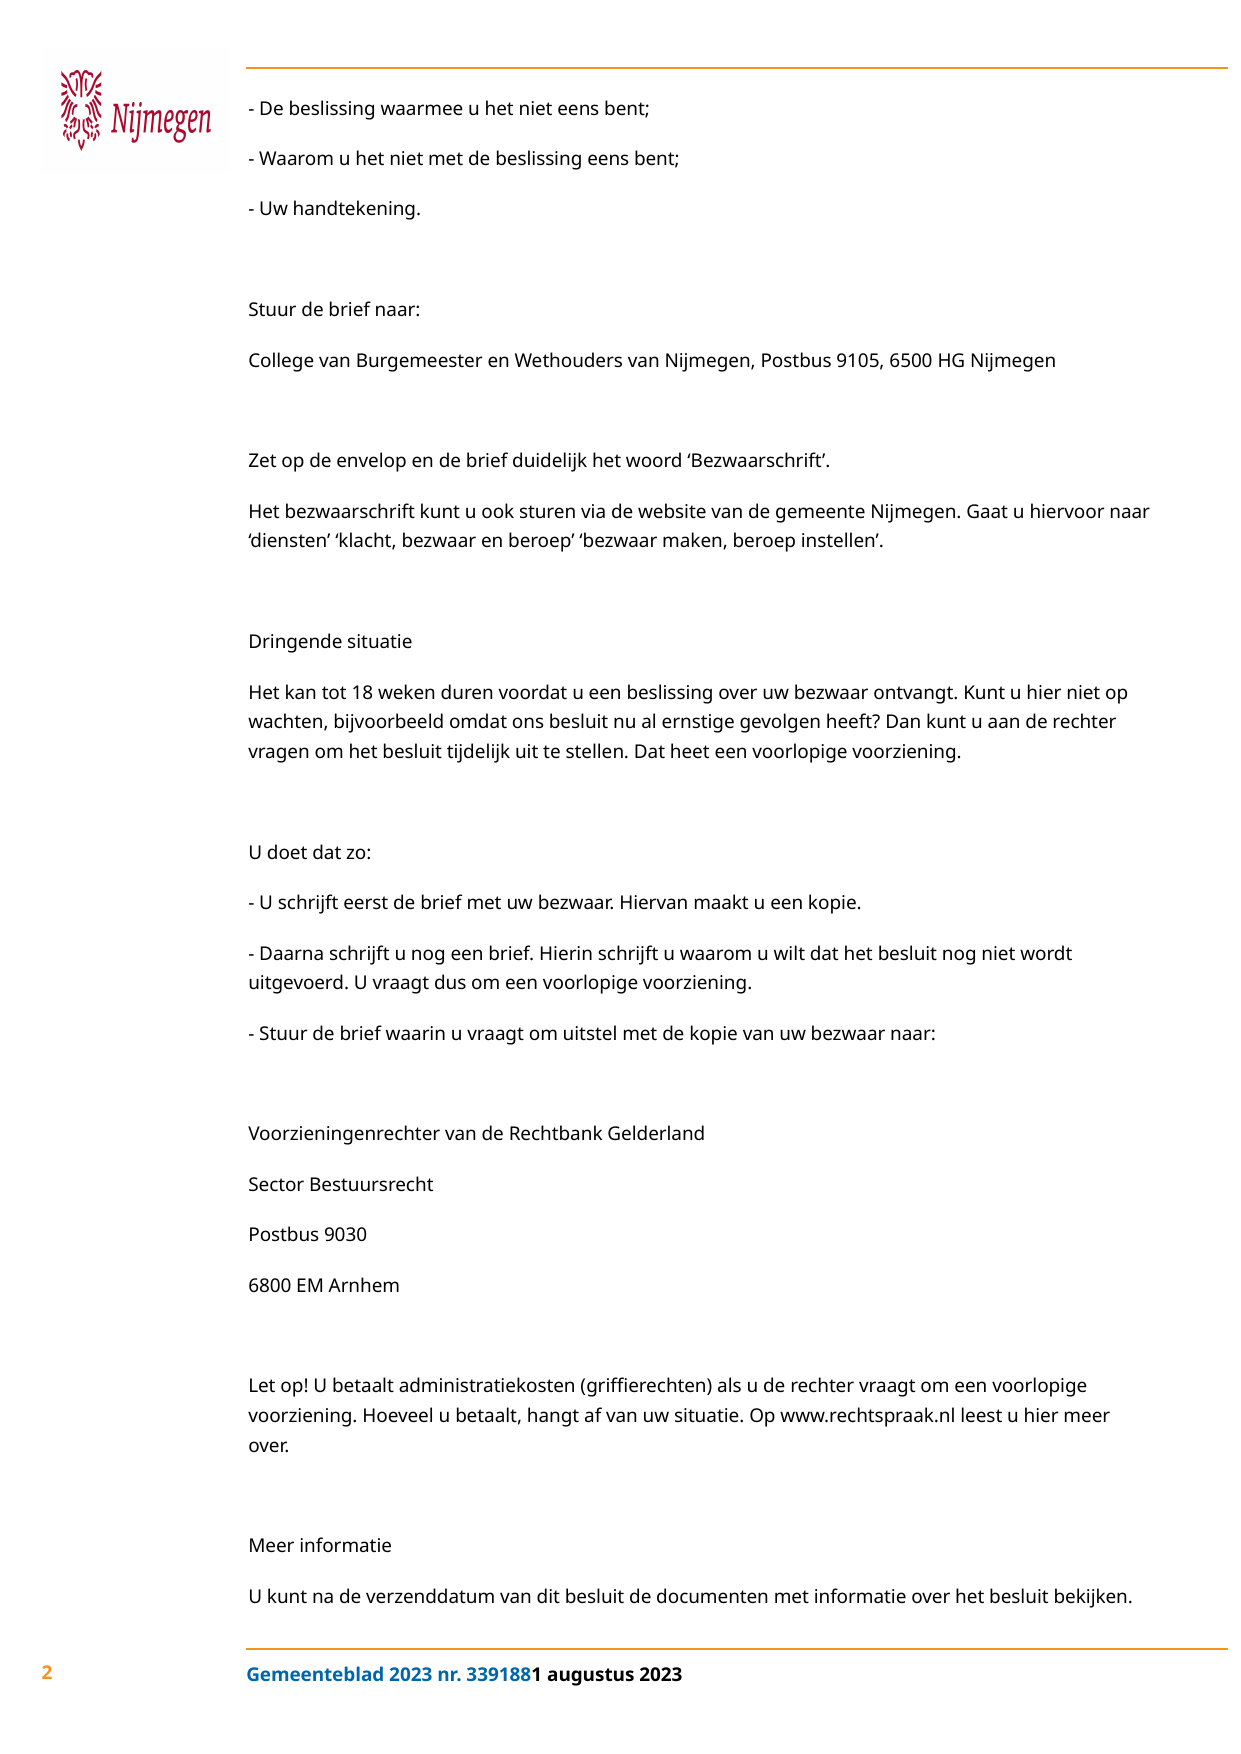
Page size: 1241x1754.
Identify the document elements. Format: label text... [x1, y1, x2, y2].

text - Waarom u het niet met de beslissing eens bent; [248, 145, 1152, 171]
text - Stuur de brief waarin u vraagt om uitstel met de kopie van uw bezwaar naar: [248, 1020, 1152, 1046]
text U doet dat zo: [248, 839, 1152, 865]
text Stuur de brief naar: [248, 296, 1152, 322]
text Zet op de envelop en de brief duidelijk het woord ‘Bezwaarschrift’. [248, 448, 1152, 473]
text Sector Bestuursrecht [248, 1171, 1152, 1197]
text College van Burgemeester en Wethouders van Nijmegen, Postbus 9105, 6500 HG Nijmegen [248, 347, 1152, 373]
text - De beslissing waarmee u het niet eens bent; [248, 95, 1152, 121]
text Voorzieningenrechter van de Rechtbank Gelderland [248, 1121, 1152, 1146]
text Meer informatie [248, 1533, 1152, 1558]
picture [41, 47, 231, 172]
text - U schrijft eerst de brief met uw bezwaar. Hiervan maakt u een kopie. [248, 889, 1152, 915]
text U kunt na de verzenddatum van dit besluit de documenten met informatie over het besluit bekijken. [248, 1583, 1152, 1609]
text Let op! U betaalt administratiekosten (griffierechten) als u de rechter vraagt om een voorlopige voorziening. Hoeveel u betaalt, hangt af van uw situatie. Op www.rechtspraak.nl leest u hier meer over. [248, 1373, 1152, 1458]
text Het bezwaarschrift kunt u ook sturen via de website van de gemeente Nijmegen. Gaat u hiervoor naar ‘diensten’ ‘klacht, bezwaar en beroep’ ‘bezwaar maken, beroep instellen’. [248, 498, 1152, 553]
text Postbus 9030 [248, 1221, 1152, 1247]
text 6800 EM Arnhem [248, 1272, 1152, 1298]
text - Daarna schrijft u nog een brief. Hierin schrijft u waarom u wilt dat het besluit nog niet wordt uitgevoerd. U vraagt dus om een voorlopige voorziening. [248, 940, 1152, 995]
text Dringende situatie [248, 628, 1152, 654]
text - Uw handtekening. [248, 196, 1152, 221]
text Het kan tot 18 weken duren voordat u een beslissing over uw bezwaar ontvangt. Kunt u hier niet op wachten, bijvoorbeeld omdat ons besluit nu al ernstige gevolgen heeft? Dan kunt u aan de rechter vragen om het besluit tijdelijk uit te stellen. Dat heet een voorlopige voorziening. [248, 679, 1152, 764]
